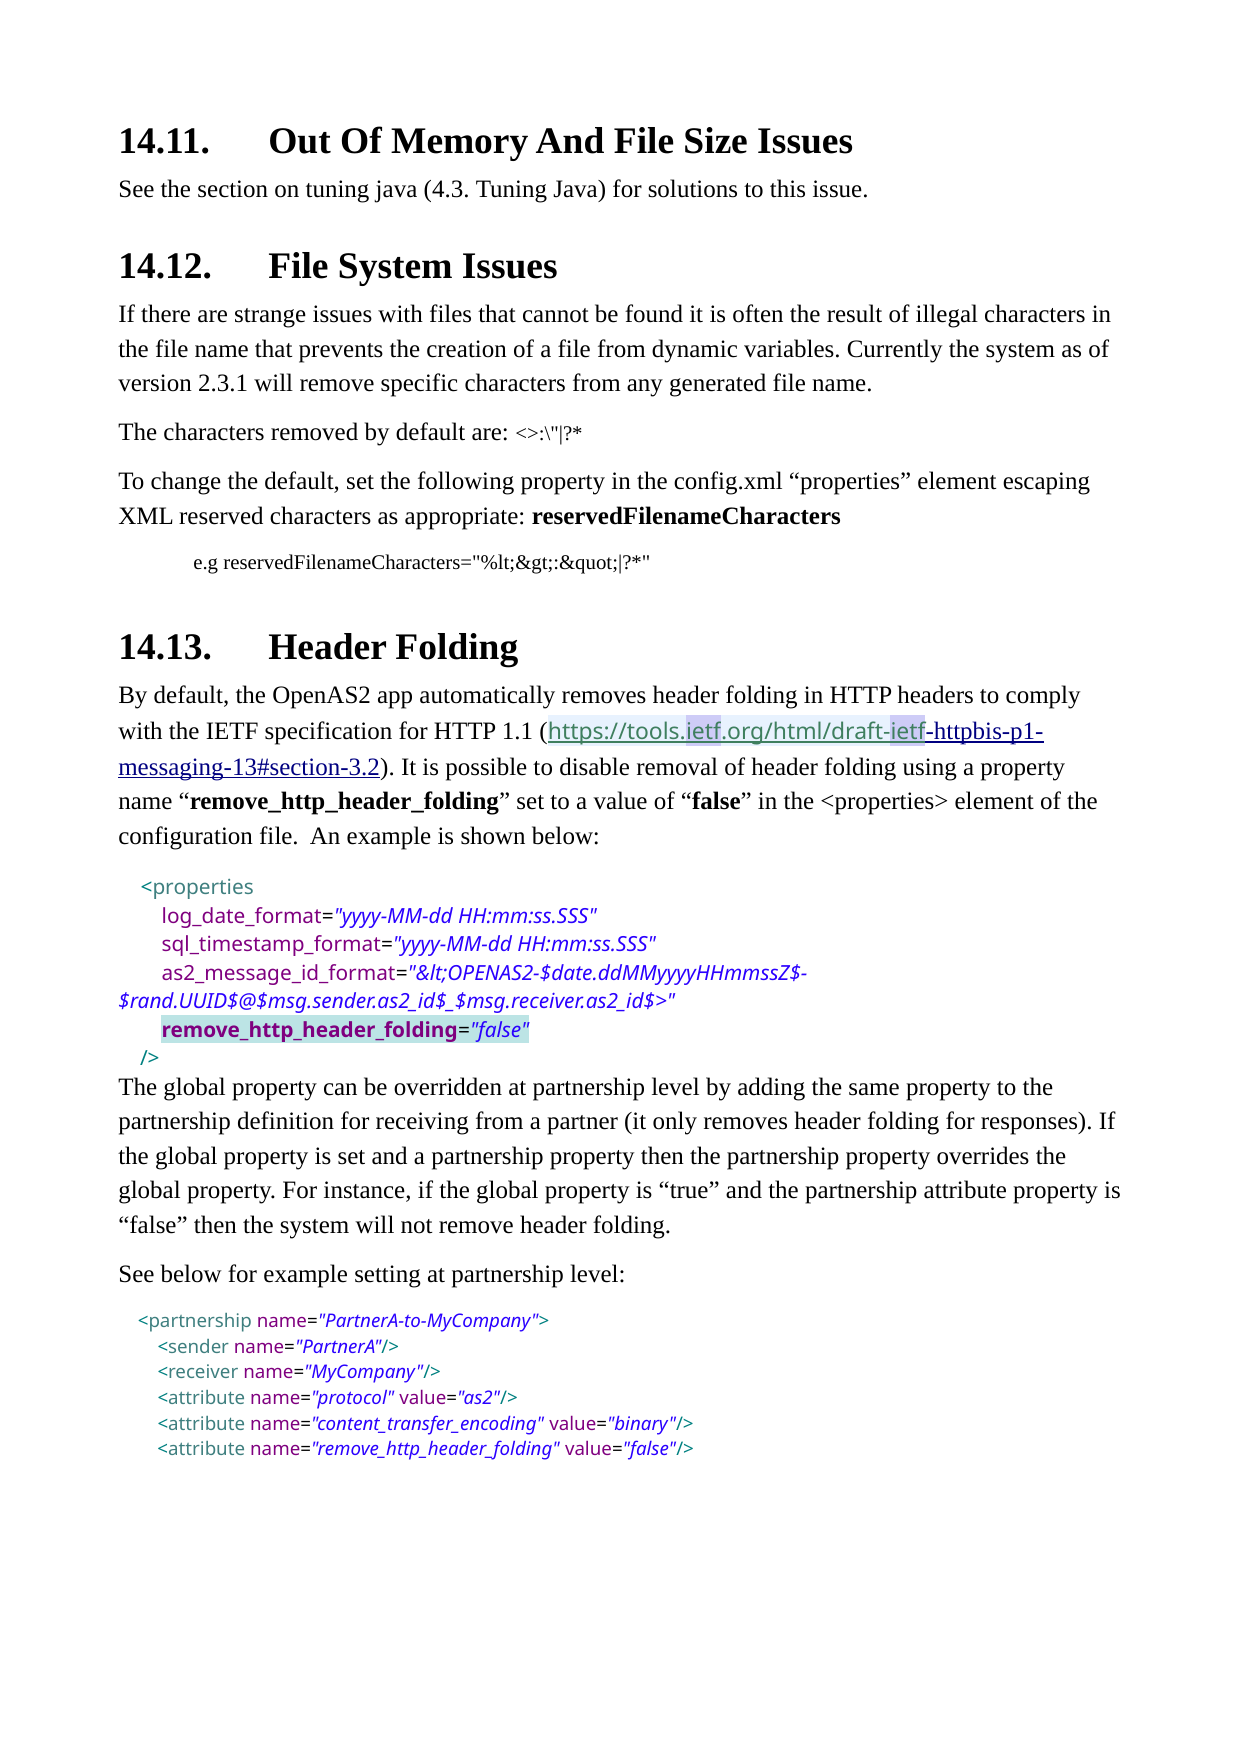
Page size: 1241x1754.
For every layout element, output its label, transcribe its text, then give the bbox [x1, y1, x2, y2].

subtitle File System Issues [118, 244, 1122, 287]
text <properties [118, 870, 1122, 901]
text <attribute name="remove_http_header_folding" value="false"/> [118, 1435, 1122, 1461]
subtitle Header Folding [118, 624, 1122, 667]
text See the section on tuning java (4.3. Tuning Java) for solutions to this issue. [118, 174, 1122, 202]
text <partnership name="PartnerA-to-MyCompany"> [118, 1308, 1122, 1333]
text To change the default, set the following property in the config.xml “properties” element escaping XML reserved characters as appropriate: reservedFilenameCharacters [118, 466, 1122, 529]
text See below for example setting at partnership level: [118, 1259, 1122, 1287]
text The characters removed by default are: <>:\"|?* [118, 417, 1122, 446]
text <sender name="PartnerA"/> [118, 1333, 1122, 1359]
text <attribute name="content_transfer_encoding" value="binary"/> [118, 1410, 1122, 1435]
text <receiver name="MyCompany"/> [118, 1359, 1122, 1384]
text The global property can be overridden at partnership level by adding the same property to the partnership definition for receiving from a partner (it only removes header folding for responses). If the global property is set and a partnership property then the partnership property overrides the global property. For instance, if the global property is “true” and the partnership attribute property is “false” then the system will not remove header folding. [118, 1072, 1122, 1238]
text If there are strange issues with files that cannot be found it is often the result of illegal characters in the file name that prevents the creation of a file from dynamic variables. Currently the system as of version 2.3.1 will remove specific characters from any generated file name. [118, 299, 1122, 397]
text <attribute name="protocol" value="as2"/> [118, 1384, 1122, 1410]
text e.g reservedFilenameCharacters="%lt;&gt;:&quot;|?*" [193, 550, 1122, 574]
text /> [118, 1043, 1122, 1072]
text as2_message_id_format="&lt;OPENAS2-$date.ddMMyyyyHHmmssZ$-$rand.UUID$@$msg.sender.as2_id$_$msg.receiver.as2_id$>" [118, 958, 1122, 1015]
text log_date_format="yyyy-MM-dd HH:mm:ss.SSS" [118, 901, 1122, 929]
text sql_timestamp_format="yyyy-MM-dd HH:mm:ss.SSS" [118, 929, 1122, 958]
text remove_http_header_folding="false" [118, 1015, 1122, 1043]
subtitle Out Of Memory And File Size Issues [118, 118, 1122, 161]
text By default, the OpenAS2 app automatically removes header folding in HTTP headers to comply with the IETF specification for HTTP 1.1 (https://tools.ietf.org/html/draft-ietf-httpbis-p1-messaging-13#section-3.2). It is possible to disable removal of header folding using a property name “remove_http_header_folding” set to a value of “false” in the <properties> element of the configuration file. An example is shown below: [118, 680, 1122, 849]
